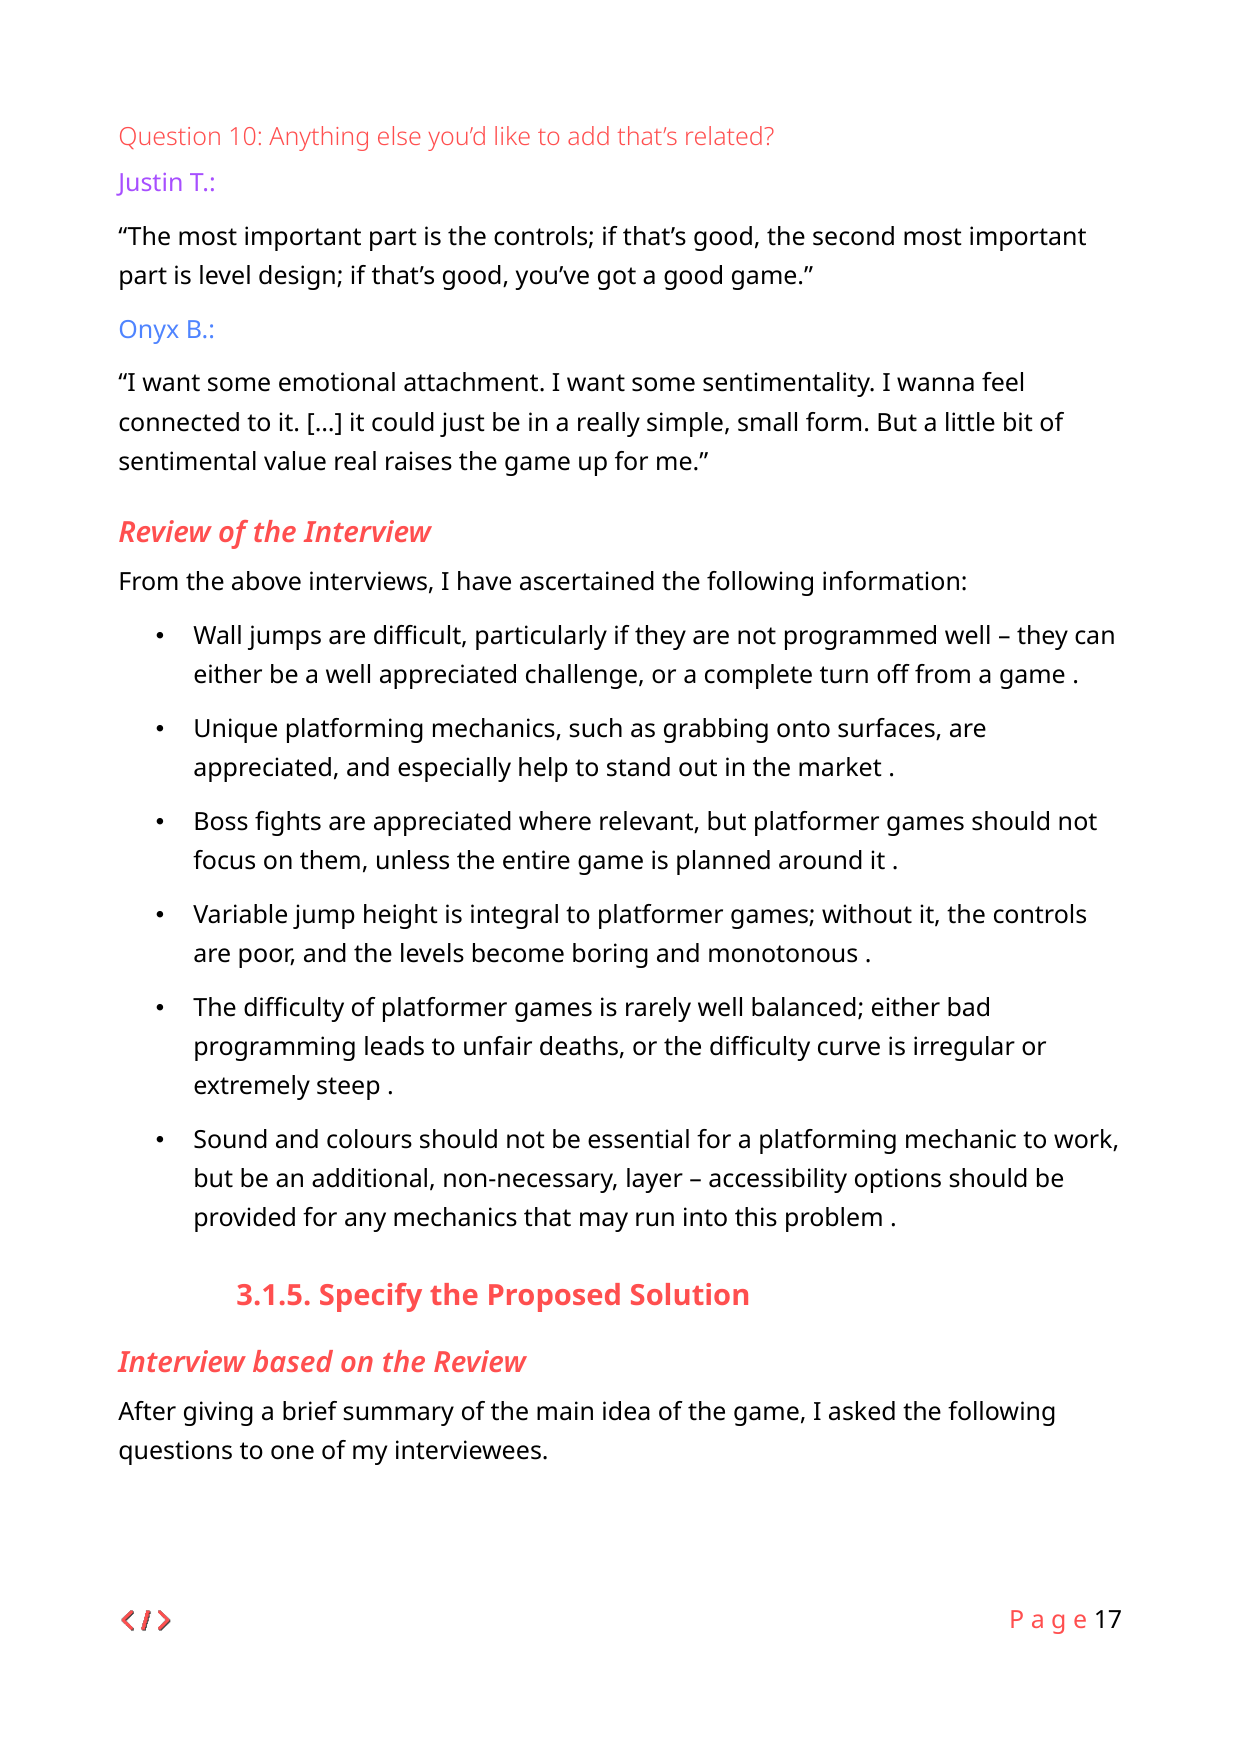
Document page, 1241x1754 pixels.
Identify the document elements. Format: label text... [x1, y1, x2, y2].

list Wall jumps are difficult, particularly if they are not programmed well – they can either be a well appreciated challenge, or a complete turn off from a game . [156, 618, 1122, 691]
text “The most important part is the controls; if that’s good, the second most important part is level design; if that’s good, you’ve got a good game.” [118, 218, 1122, 292]
subtitle Interview based on the Review [118, 1341, 1122, 1381]
text From the above interviews, I have ascertained the following information: [118, 564, 1122, 598]
text After giving a brief summary of the main idea of the game, I asked the following questions to one of my interviewees. [118, 1393, 1122, 1467]
list Variable jump height is integral to platformer games; without it, the controls are poor, and the levels become boring and monotonous . [156, 896, 1122, 970]
list Unique platforming mechanics, such as grabbing onto surfaces, are appreciated, and especially help to stand out in the market . [156, 711, 1122, 784]
subtitle Review of the Interview [118, 512, 1122, 551]
text Onyx B.: [118, 311, 1122, 345]
picture [116, 1591, 175, 1649]
subtitle Question 10: Anything else you’d like to add that’s related? [118, 118, 1122, 152]
list The difficulty of platformer games is rarely well balanced; either bad programming leads to unfair deaths, or the difficulty curve is irregular or extremely steep . [156, 989, 1122, 1102]
list Boss fights are appreciated where relevant, but platformer games should not focus on them, unless the entire game is planned around it . [156, 803, 1122, 877]
subtitle 3.1.5. Specify the Proposed Solution [118, 1274, 1122, 1314]
text Justin T.: [118, 165, 1122, 199]
list Sound and colours should not be essential for a platforming mechanic to work, but be an additional, non-necessary, layer – accessibility options should be provided for any mechanics that may run into this problem . [156, 1121, 1122, 1234]
text “I want some emotional attachment. I want some sentimentality. I wanna feel connected to it. […] it could just be in a really simple, small form. But a little bit of sentimental value real raises the game up for me.” [118, 365, 1122, 477]
